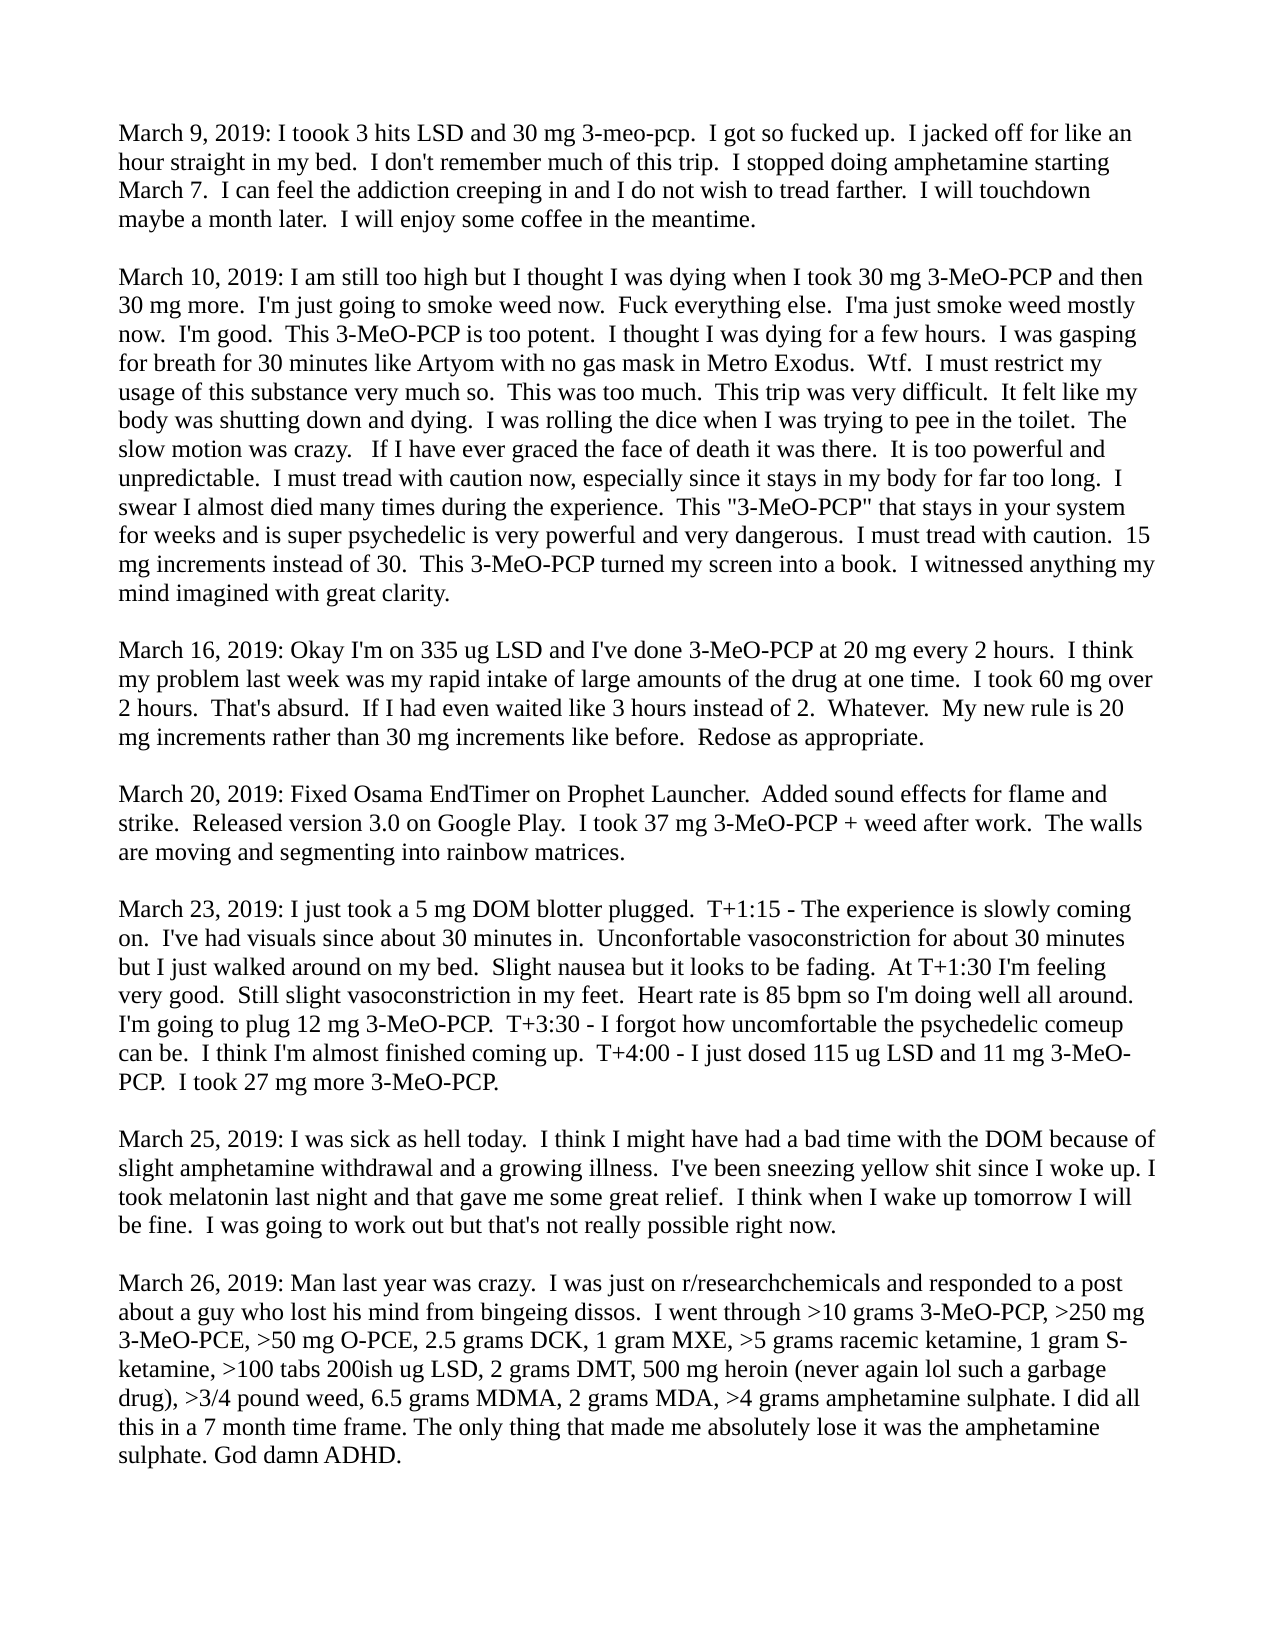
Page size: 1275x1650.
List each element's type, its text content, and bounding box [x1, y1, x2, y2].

text March 16, 2019: Okay I'm on 335 ug LSD and I've done 3-MeO-PCP at 20 mg every 2 hours. I think my problem last week was my rapid intake of large amounts of the drug at one time. I took 60 mg over 2 hours. That's absurd. If I had even waited like 3 hours instead of 2. Whatever. My new rule is 20 mg increments rather than 30 mg increments like before. Redose as appropriate. [118, 636, 1157, 751]
text March 23, 2019: I just took a 5 mg DOM blotter plugged. T+1:15 - The experience is slowly coming on. I've had visuals since about 30 minutes in. Unconfortable vasoconstriction for about 30 minutes but I just walked around on my bed. Slight nausea but it looks to be fading. At T+1:30 I'm feeling very good. Still slight vasoconstriction in my feet. Heart rate is 85 bpm so I'm doing well all around. I'm going to plug 12 mg 3-MeO-PCP. T+3:30 - I forgot how uncomfortable the psychedelic comeup can be. I think I'm almost finished coming up. T+4:00 - I just dosed 115 ug LSD and 11 mg 3-MeO-PCP. I took 27 mg more 3-MeO-PCP. [118, 894, 1157, 1096]
text March 20, 2019: Fixed Osama EndTimer on Prophet Launcher. Added sound effects for flame and strike. Released version 3.0 on Google Play. I took 37 mg 3-MeO-PCP + weed after work. The walls are moving and segmenting into rainbow matrices. [118, 779, 1157, 866]
text March 26, 2019: Man last year was crazy. I was just on r/researchchemicals and responded to a post about a guy who lost his mind from bingeing dissos. I went through >10 grams 3-MeO-PCP, >250 mg 3-MeO-PCE, >50 mg O-PCE, 2.5 grams DCK, 1 gram MXE, >5 grams racemic ketamine, 1 gram S-ketamine, >100 tabs 200ish ug LSD, 2 grams DMT, 500 mg heroin (never again lol such a garbage drug), >3/4 pound weed, 6.5 grams MDMA, 2 grams MDA, >4 grams amphetamine sulphate. I did all this in a 7 month time frame. The only thing that made me absolutely lose it was the amphetamine sulphate. God damn ADHD. [118, 1268, 1157, 1469]
text March 25, 2019: I was sick as hell today. I think I might have had a bad time with the DOM because of slight amphetamine withdrawal and a growing illness. I've been sneezing yellow shit since I woke up. I took melatonin last night and that gave me some great relief. I think when I wake up tomorrow I will be fine. I was going to work out but that's not really possible right now. [118, 1124, 1157, 1239]
text March 10, 2019: I am still too high but I thought I was dying when I took 30 mg 3-MeO-PCP and then 30 mg more. I'm just going to smoke weed now. Fuck everything else. I'ma just smoke weed mostly now. I'm good. This 3-MeO-PCP is too potent. I thought I was dying for a few hours. I was gasping for breath for 30 minutes like Artyom with no gas mask in Metro Exodus. Wtf. I must restrict my usage of this substance very much so. This was too much. This trip was very difficult. It felt like my body was shutting down and dying. I was rolling the dice when I was trying to pee in the toilet. The slow motion was crazy. If I have ever graced the face of death it was there. It is too powerful and unpredictable. I must tread with caution now, especially since it stays in my body for far too long. I swear I almost died many times during the experience. This "3-MeO-PCP" that stays in your system for weeks and is super psychedelic is very powerful and very dangerous. I must tread with caution. 15 mg increments instead of 30. This 3-MeO-PCP turned my screen into a book. I witnessed anything my mind imagined with great clarity. [118, 262, 1157, 607]
text March 9, 2019: I toook 3 hits LSD and 30 mg 3-meo-pcp. I got so fucked up. I jacked off for like an hour straight in my bed. I don't remember much of this trip. I stopped doing amphetamine starting March 7. I can feel the addiction creeping in and I do not wish to tread farther. I will touchdown maybe a month later. I will enjoy some coffee in the meantime. [118, 118, 1157, 233]
